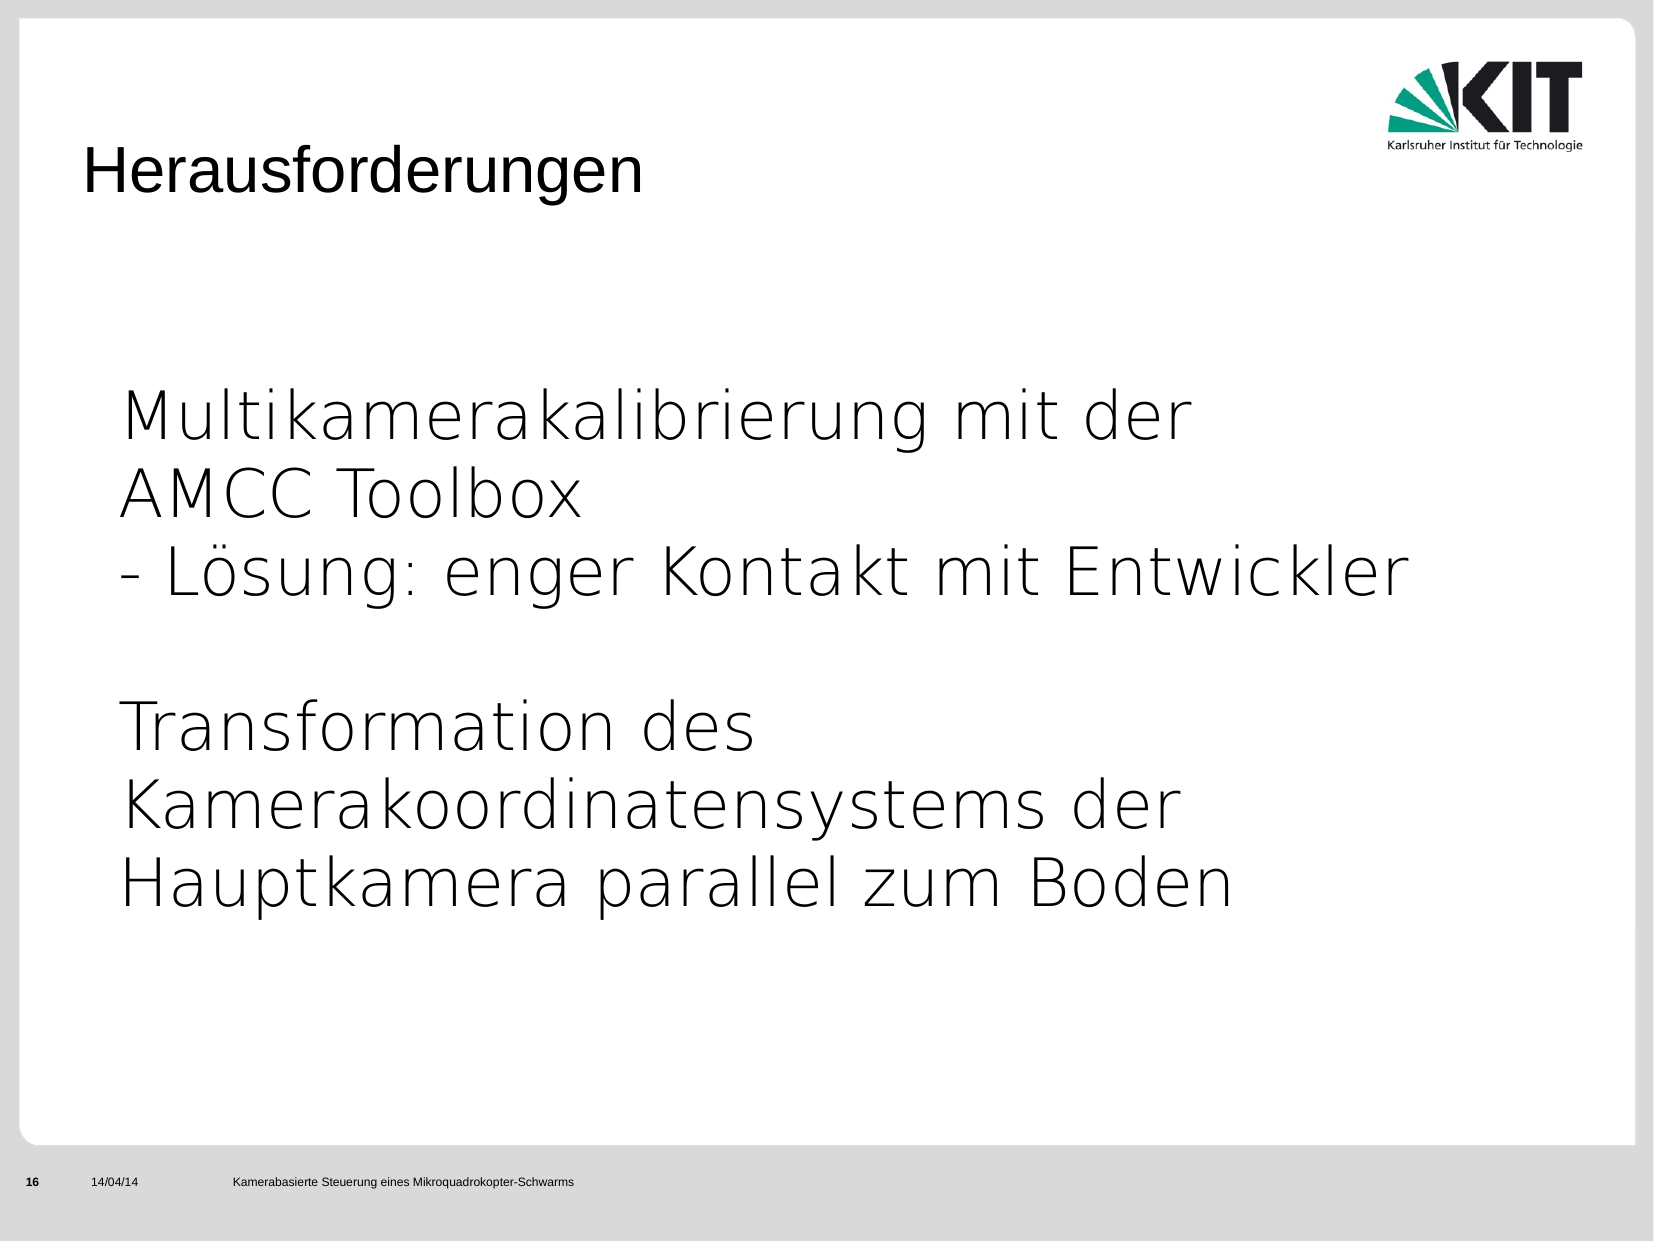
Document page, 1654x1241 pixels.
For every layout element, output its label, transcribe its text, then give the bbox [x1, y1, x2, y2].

title Herausforderungen [82, 49, 1571, 257]
picture [0, 0, 1654, 1241]
subtitle Multikamerakalibrierung mit der AMCC Toolbox - Lösung: enger Kontakt mit Entwickler Transformation des Kamerakoordinatensystems der Hauptkamera parallel zum Boden [82, 290, 1571, 1010]
